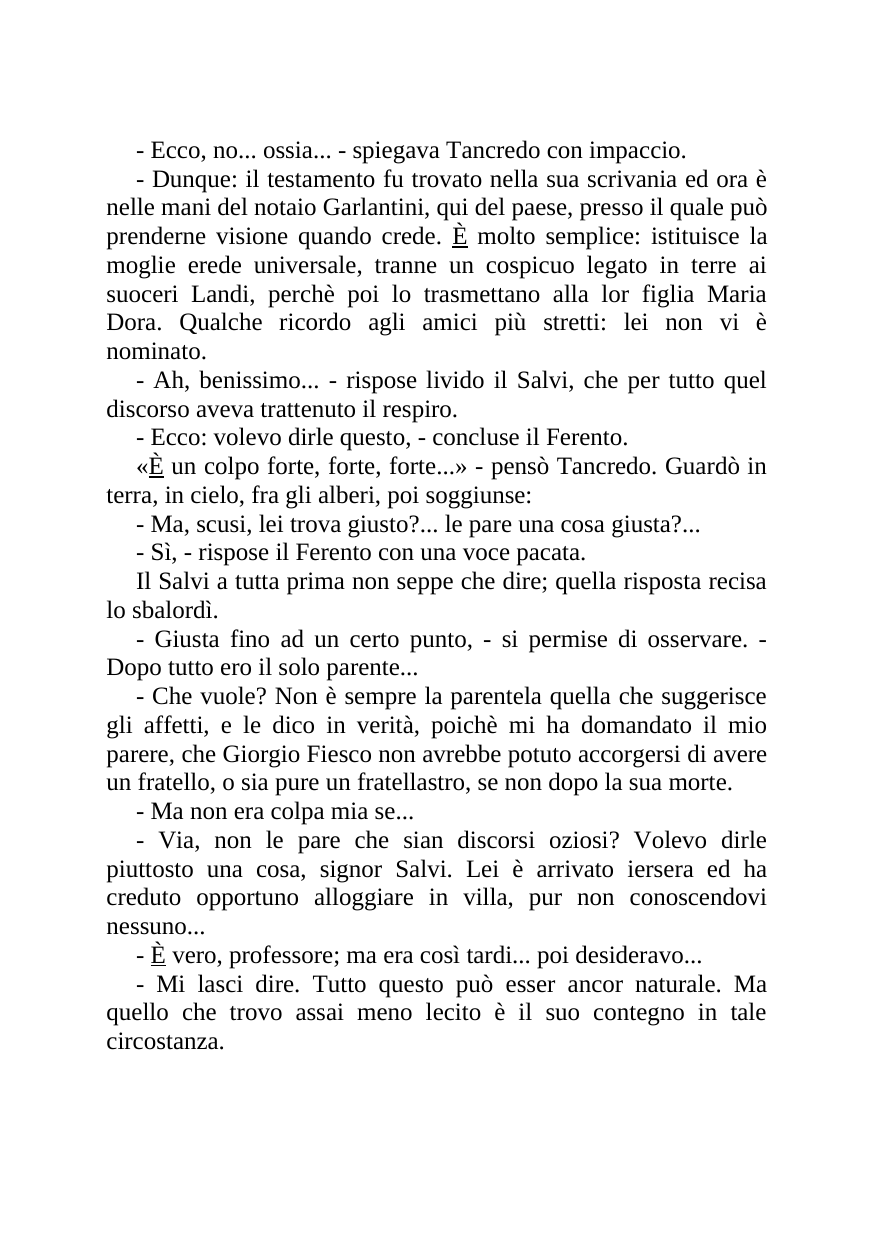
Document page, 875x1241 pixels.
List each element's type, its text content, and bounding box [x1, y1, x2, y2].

text - È vero, professore; ma era così tardi... poi desideravo... [106, 940, 768, 969]
text - Ma non era colpa mia se... [106, 796, 768, 825]
text - Giusta fino ad un certo punto, - si permise di osservare. - Dopo tutto ero il solo parente... [106, 624, 768, 681]
text - Mi lasci dire. Tutto questo può esser ancor naturale. Ma quello che trovo assai meno lecito è il suo contegno in tale circostanza. [106, 969, 768, 1055]
text - Ah, benissimo... - rispose livido il Salvi, che per tutto quel discorso aveva trattenuto il respiro. [106, 365, 768, 422]
text - Dunque: il testamento fu trovato nella sua scrivania ed ora è nelle mani del notaio Garlantini, qui del paese, presso il quale può prenderne visione quando crede. È molto semplice: istituisce la moglie erede universale, tranne un cospicuo legato in terre ai suoceri Landi, perchè poi lo trasmettano alla lor figlia Maria Dora. Qualche ricordo agli amici più stretti: lei non vi è nominato. [106, 164, 768, 365]
text - Che vuole? Non è sempre la parentela quella che suggerisce gli affetti, e le dico in verità, poichè mi ha domandato il mio parere, che Giorgio Fiesco non avrebbe potuto accorgersi di avere un fratello, o sia pure un fratellastro, se non dopo la sua morte. [106, 681, 768, 796]
text - Ecco: volevo dirle questo, - concluse il Ferento. [106, 422, 768, 451]
text - Ma, scusi, lei trova giusto?... le pare una cosa giusta?... [106, 509, 768, 537]
text - Ecco, no... ossia... - spiegava Tancredo con impaccio. [106, 135, 768, 164]
text - Via, non le pare che sian discorsi oziosi? Volevo dirle piuttosto una cosa, signor Salvi. Lei è arrivato iersera ed ha creduto opportuno alloggiare in villa, pur non conoscendovi nessuno... [106, 825, 768, 940]
text «È un colpo forte, forte, forte...» - pensò Tancredo. Guardò in terra, in cielo, fra gli alberi, poi soggiunse: [106, 451, 768, 509]
text - Sì, - rispose il Ferento con una voce pacata. [106, 537, 768, 566]
text Il Salvi a tutta prima non seppe che dire; quella risposta recisa lo sbalordì. [106, 566, 768, 624]
